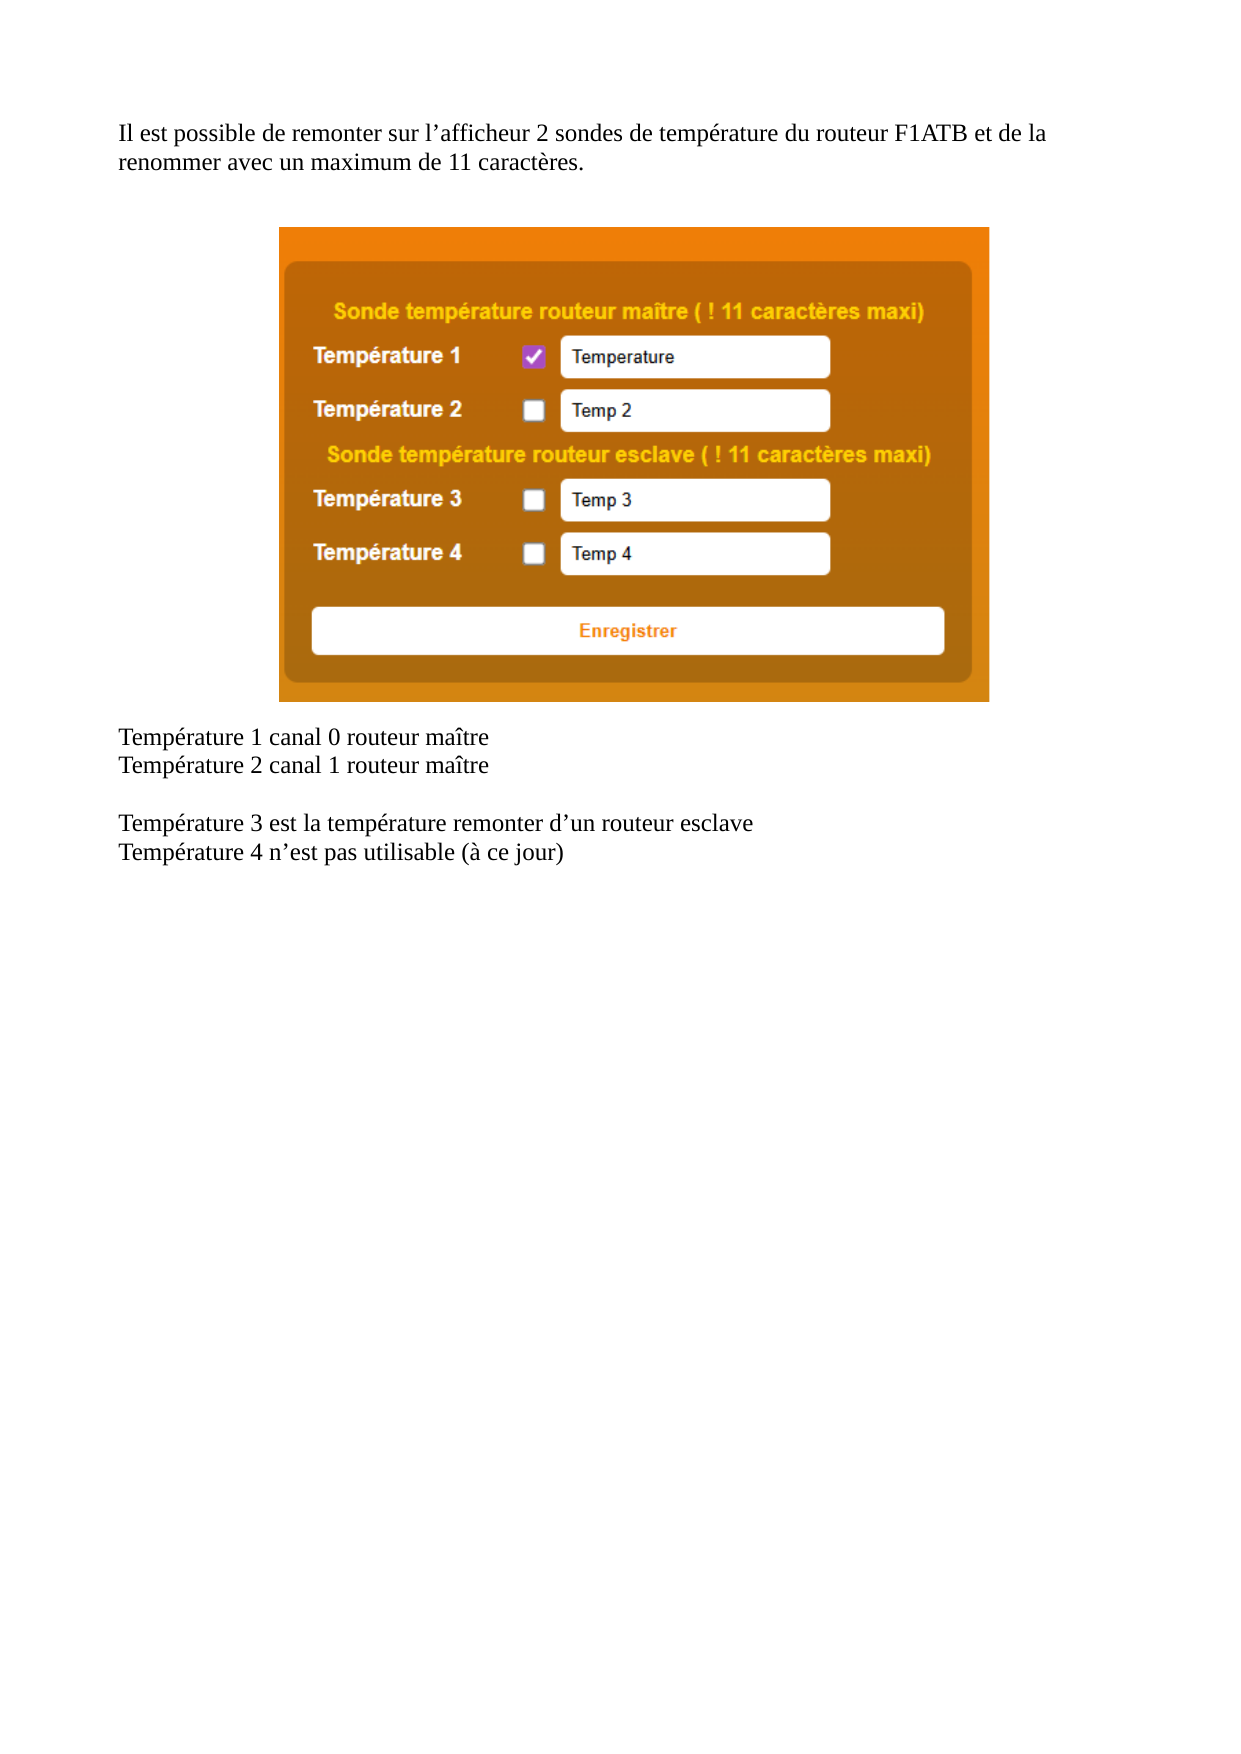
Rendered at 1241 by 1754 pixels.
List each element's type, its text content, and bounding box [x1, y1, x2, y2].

text Température 2 canal 1 routeur maître [118, 751, 1122, 779]
text Température 1 canal 0 routeur maître [118, 722, 1122, 751]
picture [279, 227, 990, 702]
text Il est possible de remonter sur l’afficheur 2 sondes de température du routeur F1ATB et de la renommer avec un maximum de 11 caractères. [118, 118, 1122, 176]
text Température 3 est la température remonter d’un routeur esclave [118, 808, 1122, 837]
text Température 4 n’est pas utilisable (à ce jour) [118, 837, 1122, 866]
